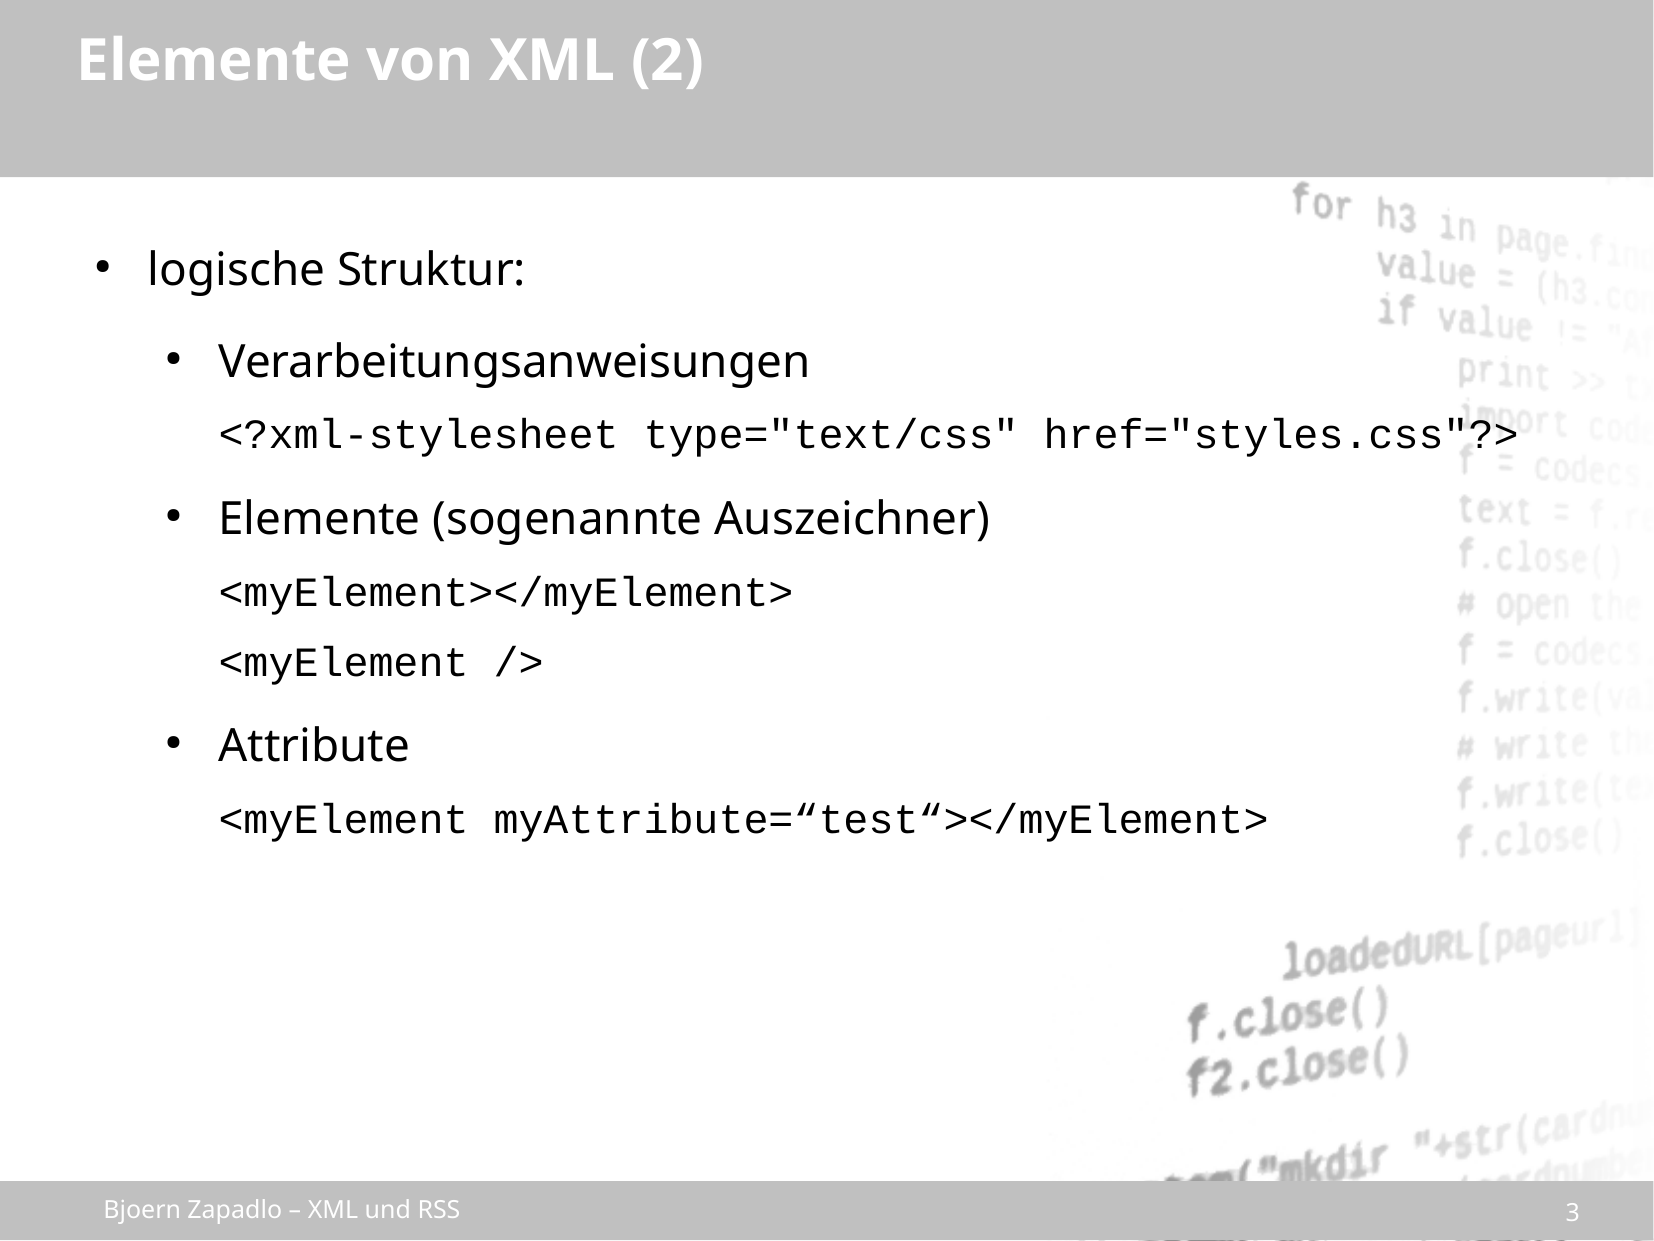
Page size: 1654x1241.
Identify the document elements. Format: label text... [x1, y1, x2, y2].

picture [0, 178, 1654, 1181]
title Elemente von XML (2) [76, 17, 1566, 210]
list logische Struktur: Verarbeitungsanweisungen <?xml-stylesheet type="text/css" href="styles.css"?> Elemente (sogenannte Auszeichner) <myElement></myElement> <myElement /> Attribute <myElement myAttribute=“test“></myElement> [76, 236, 1566, 1041]
